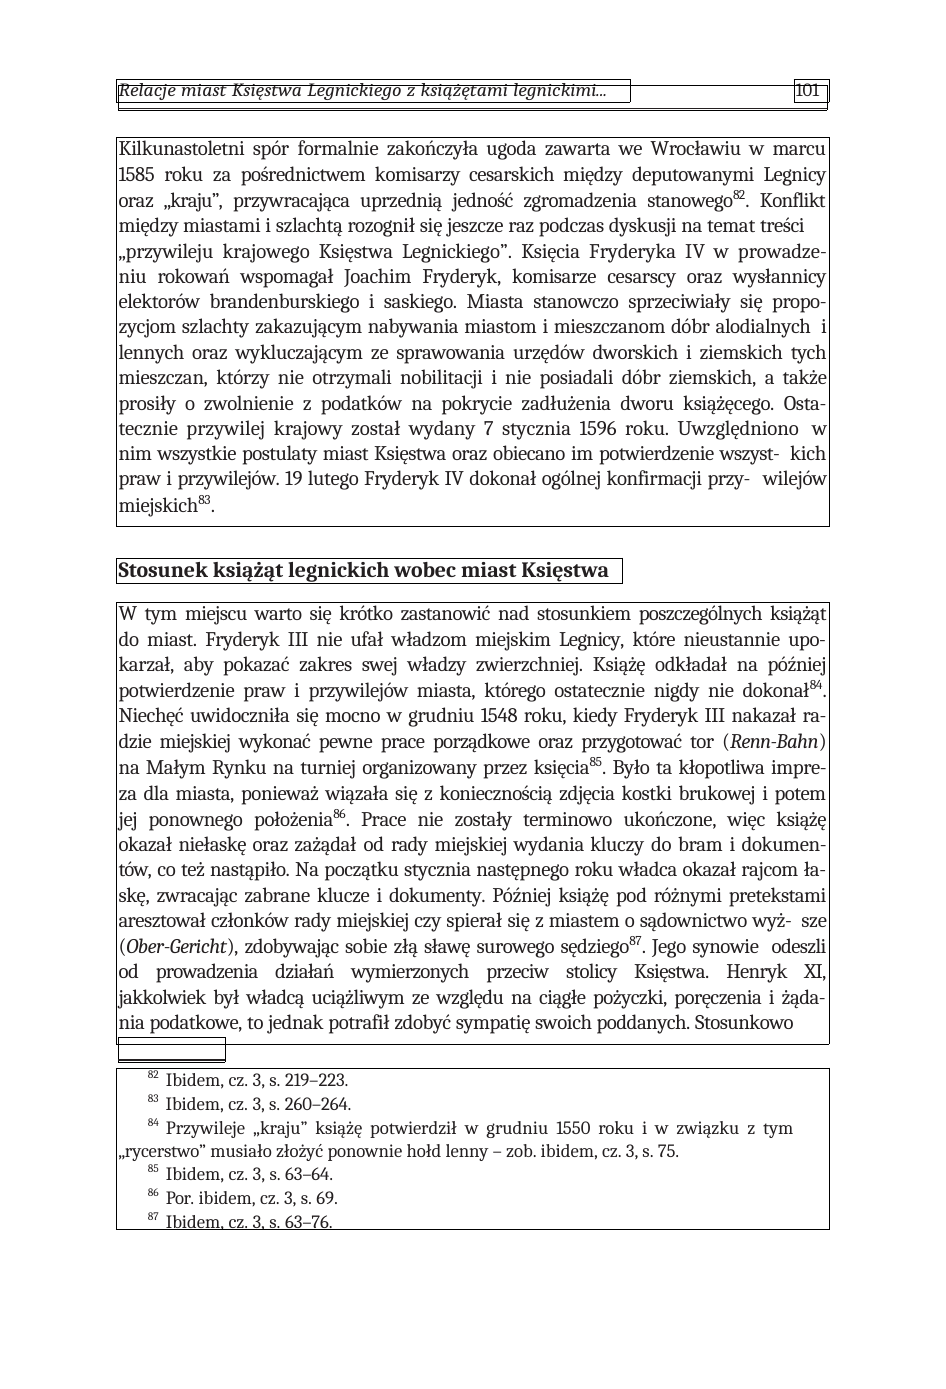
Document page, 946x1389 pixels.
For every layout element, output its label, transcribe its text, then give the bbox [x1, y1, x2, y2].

text 86 Por. ibidem, cz. 3, s. 69. [148, 1186, 829, 1209]
text 83 Ibidem, cz. 3, s. 260–264. [148, 1092, 829, 1115]
text [118, 80, 630, 85]
text Kilkunastoletni spór formalnie zakończyła ugoda zawarta we Wrocławiu w marcu 1585 roku za pośrednictwem komisarzy cesarskich między deputowanymi Legnicy oraz „kraju”, przywracająca uprzednią jedność zgromadzenia stanowego82. Konflikt między miastami i szlachtą rozognił się jeszcze raz podczas dyskusji na temat treści [118, 138, 827, 238]
text W tym miejscu warto się krótko zastanowić nad stosunkiem poszczególnych książąt do miast. Fryderyk III nie ufał władzom miejskim Legnicy, które nieustannie upo- karzał, aby pokazać zakres swej władzy zwierzchniej. Książę odkładał na później potwierdzenie praw i przywilejów miasta, którego ostatecznie nigdy nie dokonał84. Niechęć uwidoczniła się mocno w grudniu 1548 roku, kiedy Fryderyk III nakazał ra- dzie miejskiej wykonać pewne prace porządkowe oraz przygotować tor (Renn-Bahn) na Małym Rynku na turniej organizowany przez księcia85. Było ta kłopotliwa impre- za dla miasta, ponieważ wiązała się z koniecznością zdjęcia kostki brukowej i potem jej ponownego położenia86. Prace nie zostały terminowo ukończone, więc książę okazał niełaskę oraz zażądał od rady miejskiej wydania kluczy do bram i dokumen- tów, co też nastąpiło. Na początku stycznia następnego roku władca okazał rajcom ła- skę, zwracając zabrane klucze i dokumenty. Później książę pod różnymi pretekstami aresztował członków rady miejskiej czy spierał się z miastem o sądownictwo wyż- sze (Ober-Gericht), zdobywając sobie złą sławę surowego sędziego87. Jego synowie odeszli od prowadzenia działań wymierzonych przeciw stolicy Księstwa. Henryk XI, jakkolwiek był władcą uciążliwym ze względu na ciągłe pożyczki, poręczenia i żąda- nia podatkowe, to jednak potrafił zdobyć sympatię swoich poddanych. Stosunkowo [118, 603, 827, 1034]
text 85 Ibidem, cz. 3, s. 63–64. [148, 1162, 829, 1186]
text Stosunek książąt legnickich wobec miast Księstwa [118, 559, 622, 582]
text 84 Przywileje „kraju” książę potwierdził w grudniu 1550 roku i w związku z tym [148, 1116, 829, 1139]
text „rycerstwo” musiało złożyć ponownie hołd lenny – zob. ibidem, cz. 3, s. 75. [118, 1140, 829, 1162]
text 87 Ibidem, cz. 3, s. 63–76. [148, 1210, 829, 1229]
text Relacje miast Księstwa Legnickiego z książętami legnickimi... [119, 86, 630, 101]
text 82 Ibidem, cz. 3, s. 219–223. [148, 1069, 829, 1091]
text 101 [796, 80, 829, 101]
text „przywileju krajowego Księstwa Legnickiego”. Księcia Fryderyka IV w prowadze- niu rokowań wspomagał Joachim Fryderyk, komisarze cesarscy oraz wysłannicy elektorów brandenburskiego i saskiego. Miasta stanowczo sprzeciwiały się propo- zycjom szlachty zakazującym nabywania miastom i mieszczanom dóbr alodialnych i lennych oraz wykluczającym ze sprawowania urzędów dworskich i ziemskich tych mieszczan, którzy nie otrzymali nobilitacji i nie posiadali dóbr ziemskich, a także prosiły o zwolnienie z podatków na pokrycie zadłużenia dworu książęcego. Osta- tecznie przywilej krajowy został wydany 7 stycznia 1596 roku. Uwzględniono w nim wszystkie postulaty miast Księstwa oraz obiecano im potwierdzenie wszyst- kich praw i przywilejów. 19 lutego Fryderyk IV dokonał ogólnej konfirmacji przy- wilejów miejskich83. [118, 239, 827, 518]
